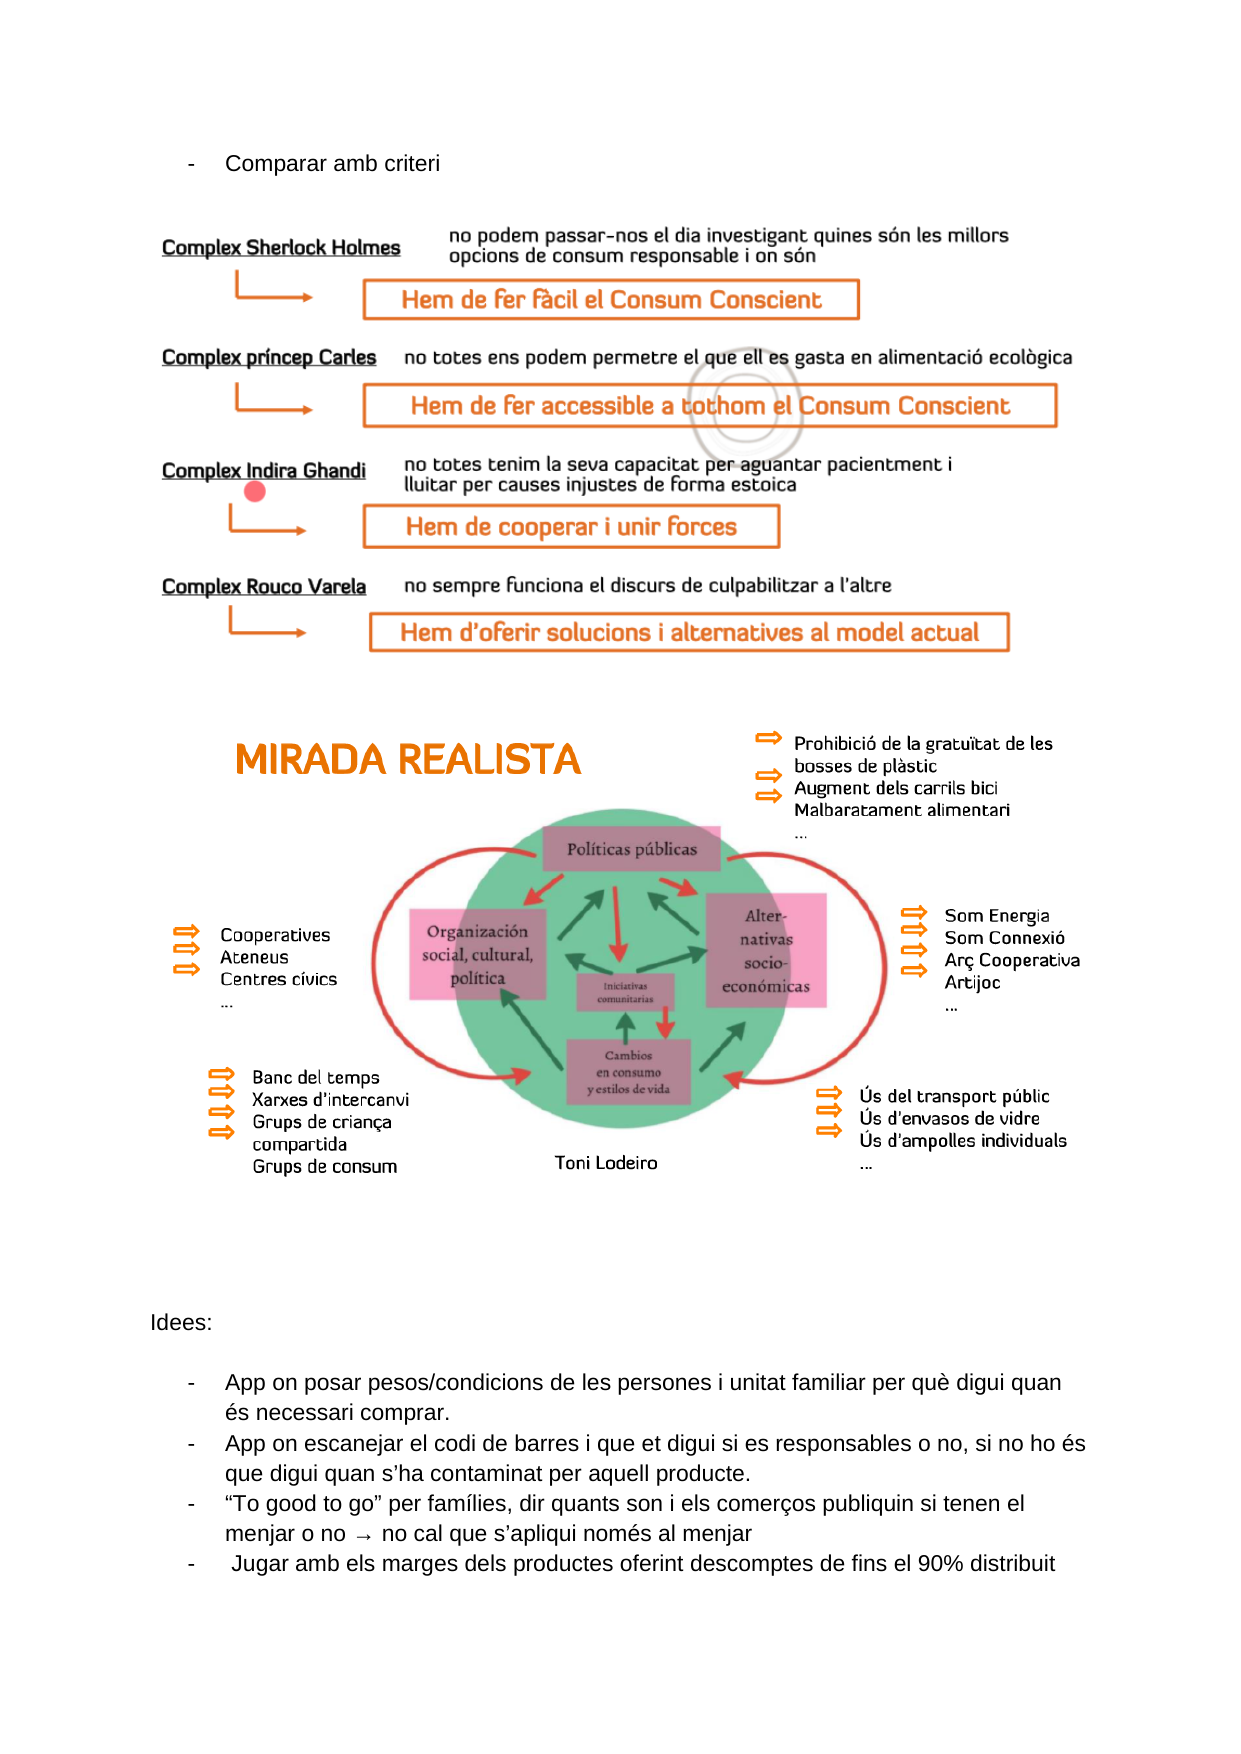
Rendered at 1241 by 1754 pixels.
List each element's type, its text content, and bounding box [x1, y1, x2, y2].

list Comparar amb criteri [187, 150, 1090, 176]
list App on posar pesos/condicions de les persones i unitat familiar per què digui quan és necessari comprar. [187, 1369, 1090, 1426]
list “To good to go” per famílies, dir quants son i els comerços publiquin si tenen el menjar o no → no cal que s’apliqui només al menjar [187, 1490, 1090, 1547]
list Jugar amb els marges dels productes oferint descomptes de fins el 90% distribuit [187, 1550, 1090, 1577]
picture [150, 210, 1091, 667]
picture [150, 700, 1091, 1184]
text Idees: [150, 1309, 1090, 1335]
list App on escanejar el codi de barres i que et digui si es responsables o no, si no ho és que digui quan s’ha contaminat per aquell producte. [187, 1429, 1090, 1486]
